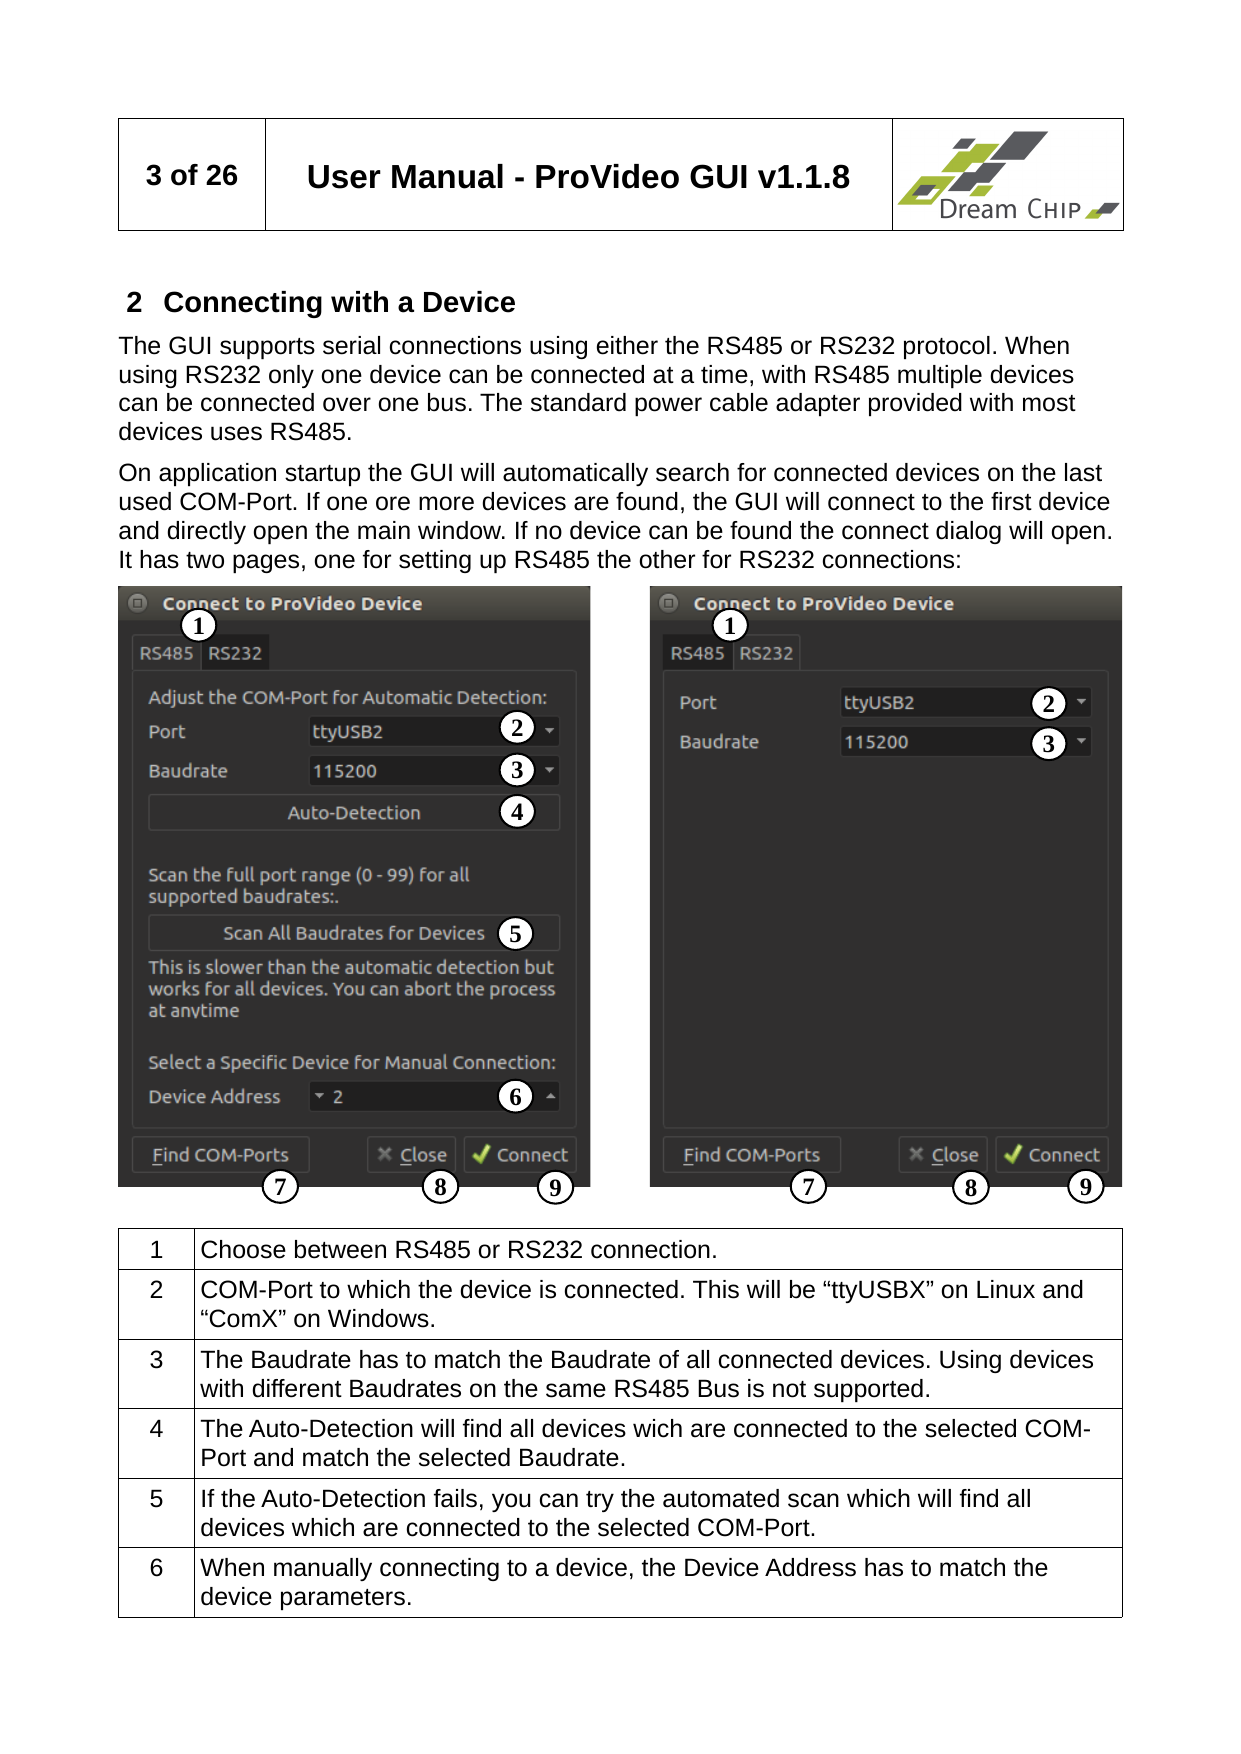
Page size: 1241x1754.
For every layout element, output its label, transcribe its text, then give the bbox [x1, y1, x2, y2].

text The GUI supports serial connections using either the RS485 or RS232 protocol. When using RS232 only one device can be connected at a time, with RS485 multiple devices can be connected over one bus. The standard power cable adapter provided with most devices uses RS485. [118, 331, 1122, 446]
subtitle Connecting with a Device [118, 285, 1122, 318]
table_cell COM-Port to which the device is connected. This will be “ttyUSBX” on Linux and “ComX” on Windows. [195, 1270, 1122, 1338]
table_header 1 [119, 1229, 194, 1269]
picture [649, 586, 1123, 1187]
text On application startup the GUI will automatically search for connected devices on the last used COM-Port. If one ore more devices are found, the GUI will connect to the first device and directly open the main window. If no device can be found the connect dialog will open. It has two pages, one for setting up RS485 the other for RS232 connections: [118, 458, 1122, 573]
table_header Choose between RS485 or RS232 connection. [195, 1229, 1122, 1269]
table_cell If the Auto-Detection fails, you can try the automated scan which will find all devices which are connected to the selected COM-Port. [195, 1479, 1122, 1547]
table_cell 6 [119, 1548, 194, 1616]
table_cell 3 [119, 1340, 194, 1408]
table_cell 2 [119, 1270, 194, 1338]
picture [897, 130, 1120, 220]
table_cell 5 [119, 1479, 194, 1547]
table_cell When manually connecting to a device, the Device Address has to match the device parameters. [195, 1548, 1122, 1616]
table_cell The Auto-Detection will find all devices wich are connected to the selected COM-Port and match the selected Baudrate. [195, 1409, 1122, 1477]
picture [118, 586, 591, 1187]
table_cell The Baudrate has to match the Baudrate of all connected devices. Using devices with different Baudrates on the same RS485 Bus is not supported. [195, 1340, 1122, 1408]
table_cell 4 [119, 1409, 194, 1477]
